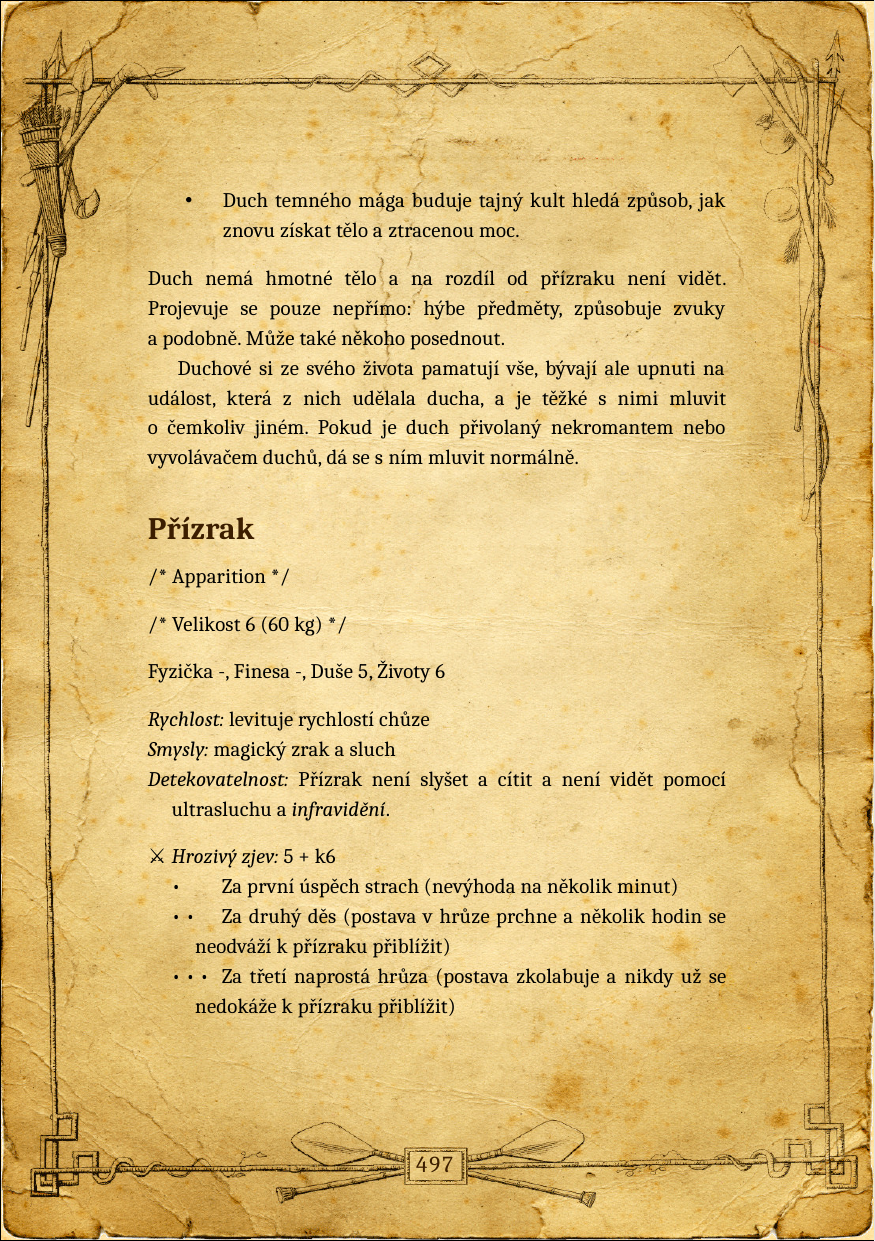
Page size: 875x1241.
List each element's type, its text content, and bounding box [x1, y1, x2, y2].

text Duch nemá hmotné tělo a⁠ na rozdíl od přízraku není vidět. Projevuje se pouze nepřímo: hýbe předměty, způsobuje zvuky a⁠ podobně. Může také někoho posednout. Duchové si ze svého života pamatují vše, bývají ale upnuti na událost, která z⁠ nich udělala ducha, a⁠ je těžké s⁠ nimi mluvit o⁠ čemkoliv jiném. Pokud je duch přivolaný nekromantem nebo vyvolávačem duchů, dá se s⁠ ním mluvit normálně. [148, 267, 726, 470]
list Duch temného mága buduje tajný kult hledá způsob, jak znovu získat tělo a⁠ ztracenou moc. [185, 189, 726, 243]
text /* Velikost 6 (60 kg) */ [148, 612, 726, 636]
text • Za první úspěch strach (nevýhoda na několik minut) [171, 875, 726, 899]
text Detekovatelnost: Přízrak není slyšet a⁠ cítit a⁠ není vidět pomocí ultrasluchu a⁠ infravidění. [148, 767, 726, 821]
text /* Apparition */ [148, 565, 726, 589]
picture [1, 1, 874, 1240]
subtitle Přízrak [148, 511, 726, 547]
text Rychlost: levituje rychlostí chůze [148, 708, 726, 732]
text Fyzička -, Finesa -, Duše 5, Životy 6 [148, 660, 726, 684]
text • • • Za třetí naprostá hrůza (postava zkolabuje a⁠ nikdy už se nedokáže k⁠ přízraku přiblížit) [171, 964, 726, 1018]
text ⚔ Hrozivý zjev: 5 + k6 [148, 845, 726, 869]
text Smysly: magický zrak a⁠ sluch [148, 738, 726, 762]
text • • Za druhý děs (postava v⁠ hrůze prchne a⁠ několik hodin se neodváží k⁠ přízraku přiblížit) [171, 905, 726, 959]
